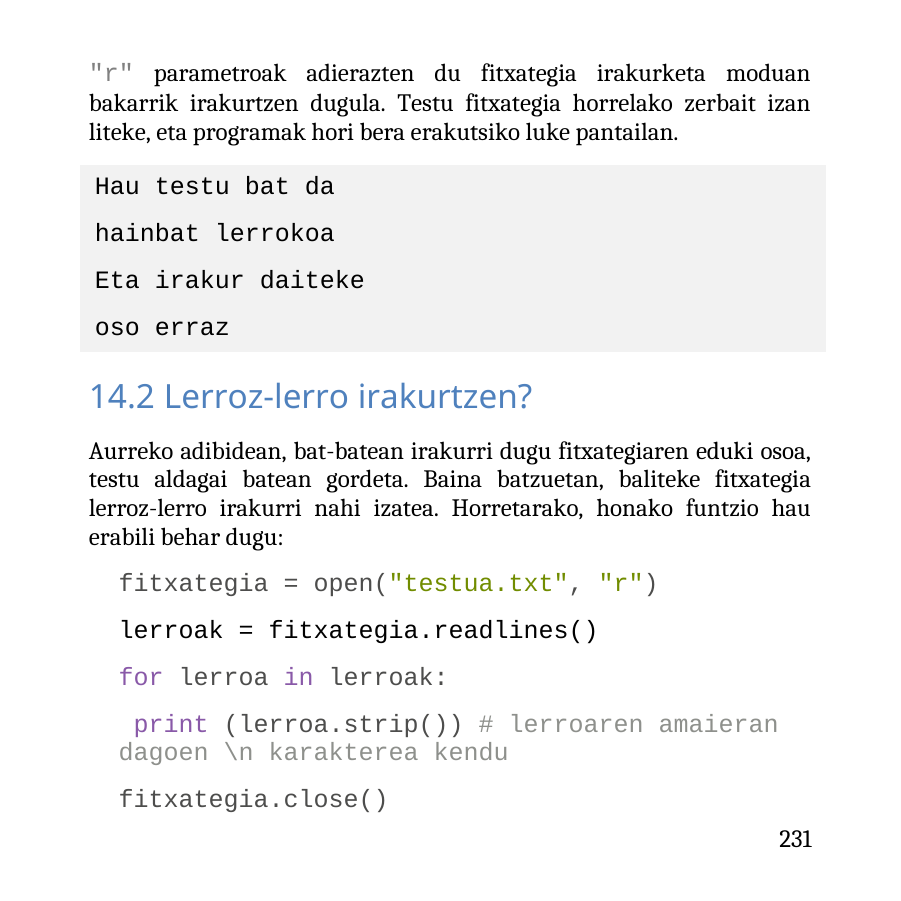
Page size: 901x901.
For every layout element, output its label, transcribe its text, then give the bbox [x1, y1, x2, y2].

text fitxategia.close() [118, 787, 811, 815]
subtitle Lerroz-lerro irakurtzen? [89, 372, 811, 418]
text hainbat lerrokoa [86, 212, 820, 249]
text "r" parametroak adierazten du fitxategia irakurketa moduan bakarrik irakurtzen dugula. Testu fitxategia horrelako zerbait izan liteke, eta programak hori bera erakutsiko luke pantailan. [89, 59, 811, 147]
text Eta irakur daiteke [86, 259, 820, 296]
text Aurreko adibidean, bat-batean irakurri dugu fitxategiaren eduki osoa, testu aldagai batean gordeta. Baina batzuetan, baliteke fitxategia lerroz-lerro irakurri nahi izatea. Horretarako, honako funtzio hau erabili behar dugu: [89, 437, 811, 552]
text fitxategia = open("testua.txt", "r") [118, 570, 811, 599]
text lerroak = fitxategia.readlines() [118, 617, 811, 646]
text Hau testu bat da [86, 172, 820, 202]
text print (lerroa.strip()) # lerroaren amaieran dagoen \n karakterea kendu [118, 712, 811, 768]
text oso erraz [86, 307, 820, 345]
text for lerroa in lerroak: [118, 664, 811, 693]
